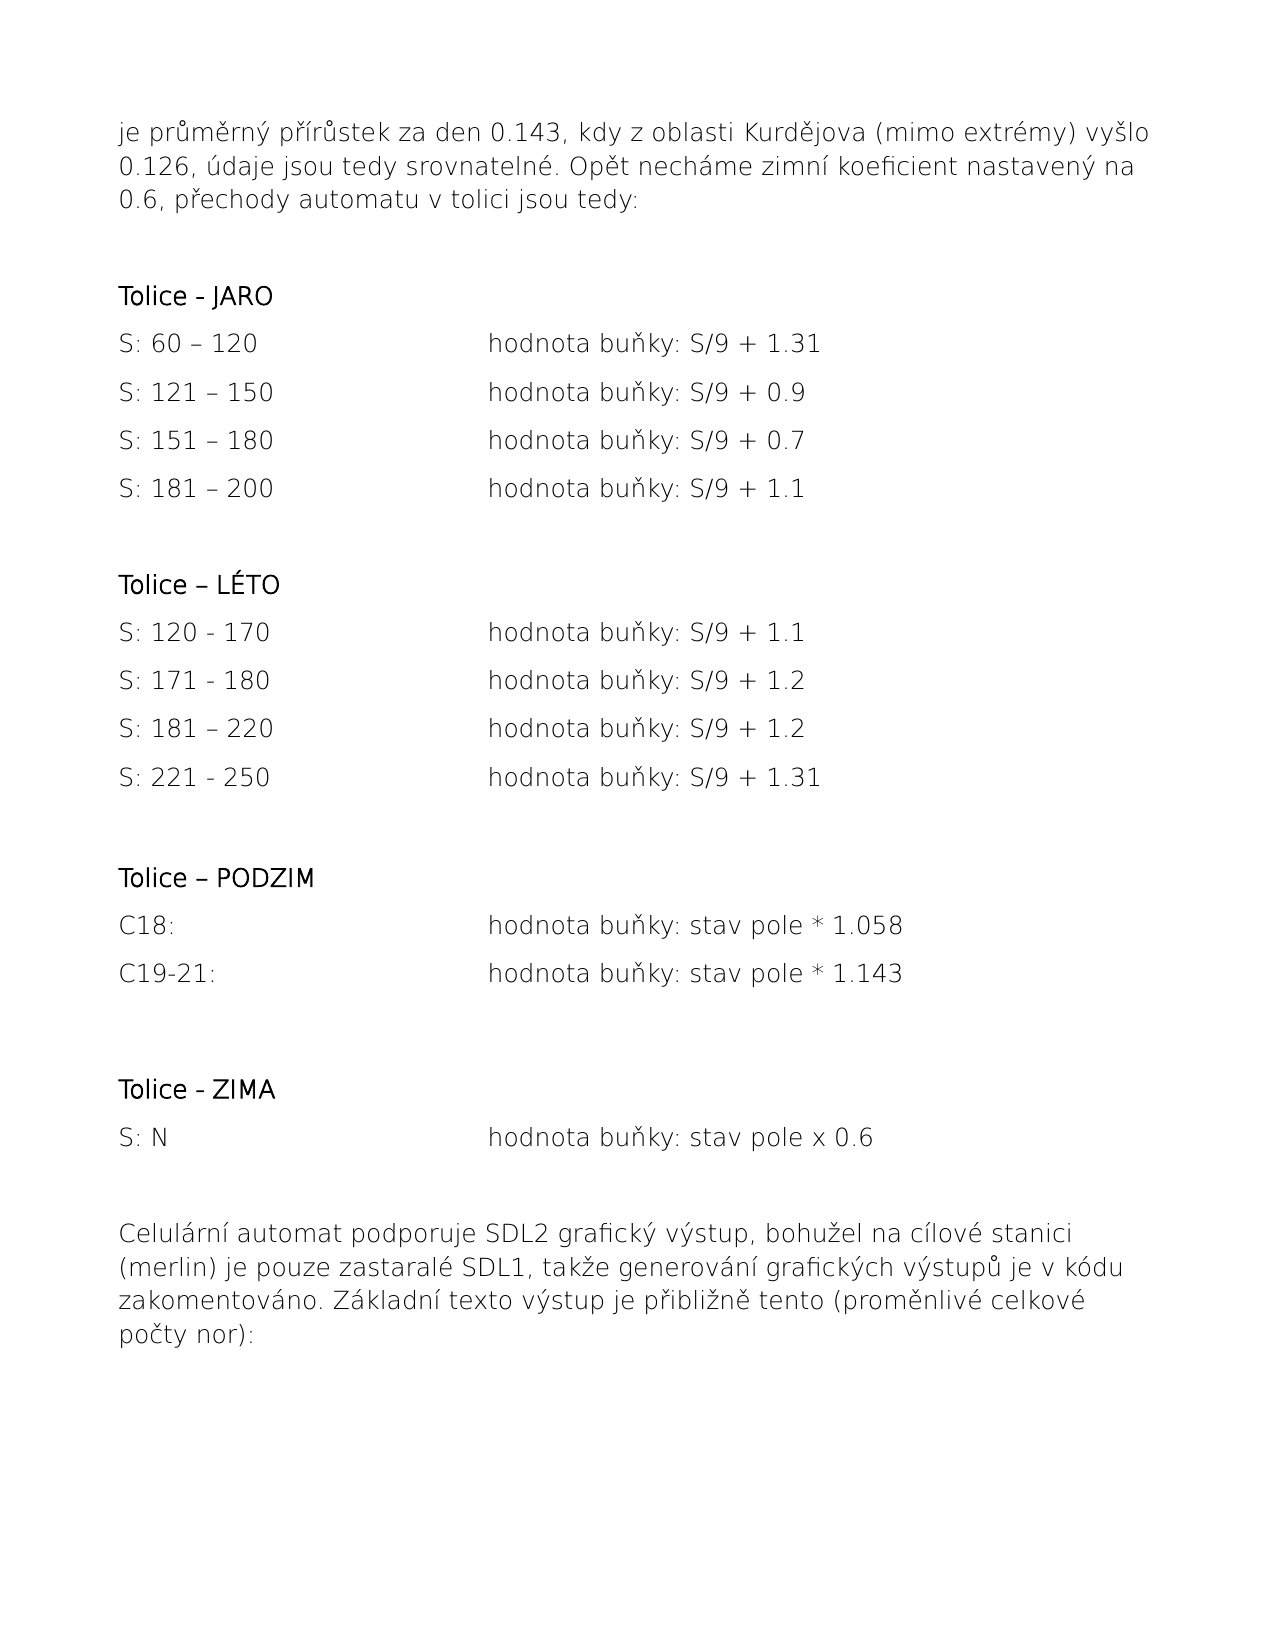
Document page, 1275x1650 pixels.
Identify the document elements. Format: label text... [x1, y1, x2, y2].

text je průměrný přírůstek za den 0.143, kdy z oblasti Kurdějova (mimo extrémy) vyšlo 0.126, údaje jsou tedy srovnatelné. Opět necháme zimní koeficient nastavený na 0.6, přechody automatu v tolici jsou tedy: [118, 118, 1157, 214]
text S: 181 – 200 hodnota buňky: S/9 + 1.1 [118, 474, 1157, 503]
text S: 60 – 120 hodnota buňky: S/9 + 1.31 [118, 329, 1157, 359]
text S: 171 - 180 hodnota buňky: S/9 + 1.2 [118, 666, 1157, 696]
text S: N hodnota buňky: stav pole x 0.6 [118, 1123, 1157, 1152]
text Tolice - JARO [118, 281, 1157, 311]
text S: 151 – 180 hodnota buňky: S/9 + 0.7 [118, 426, 1157, 455]
text S: 120 - 170 hodnota buňky: S/9 + 1.1 [118, 618, 1157, 647]
text C19-21: hodnota buňky: stav pole * 1.143 [118, 959, 1157, 989]
text Celulární automat podporuje SDL2 grafický výstup, bohužel na cílové stanici (merlin) je pouze zastaralé SDL1, takže generování grafických výstupů je v kódu zakomentováno. Základní texto výstup je přibližně tento (proměnlivé celkové počty nor): [118, 1219, 1157, 1349]
text Tolice – LÉTO [118, 570, 1157, 599]
text Tolice – PODZIM [118, 863, 1157, 892]
text Tolice - ZIMA [118, 1075, 1157, 1104]
text S: 181 – 220 hodnota buňky: S/9 + 1.2 [118, 714, 1157, 744]
text S: 221 - 250 hodnota buňky: S/9 + 1.31 [118, 763, 1157, 792]
text S: 121 – 150 hodnota buňky: S/9 + 0.9 [118, 378, 1157, 407]
text C18: hodnota buňky: stav pole * 1.058 [118, 911, 1157, 941]
